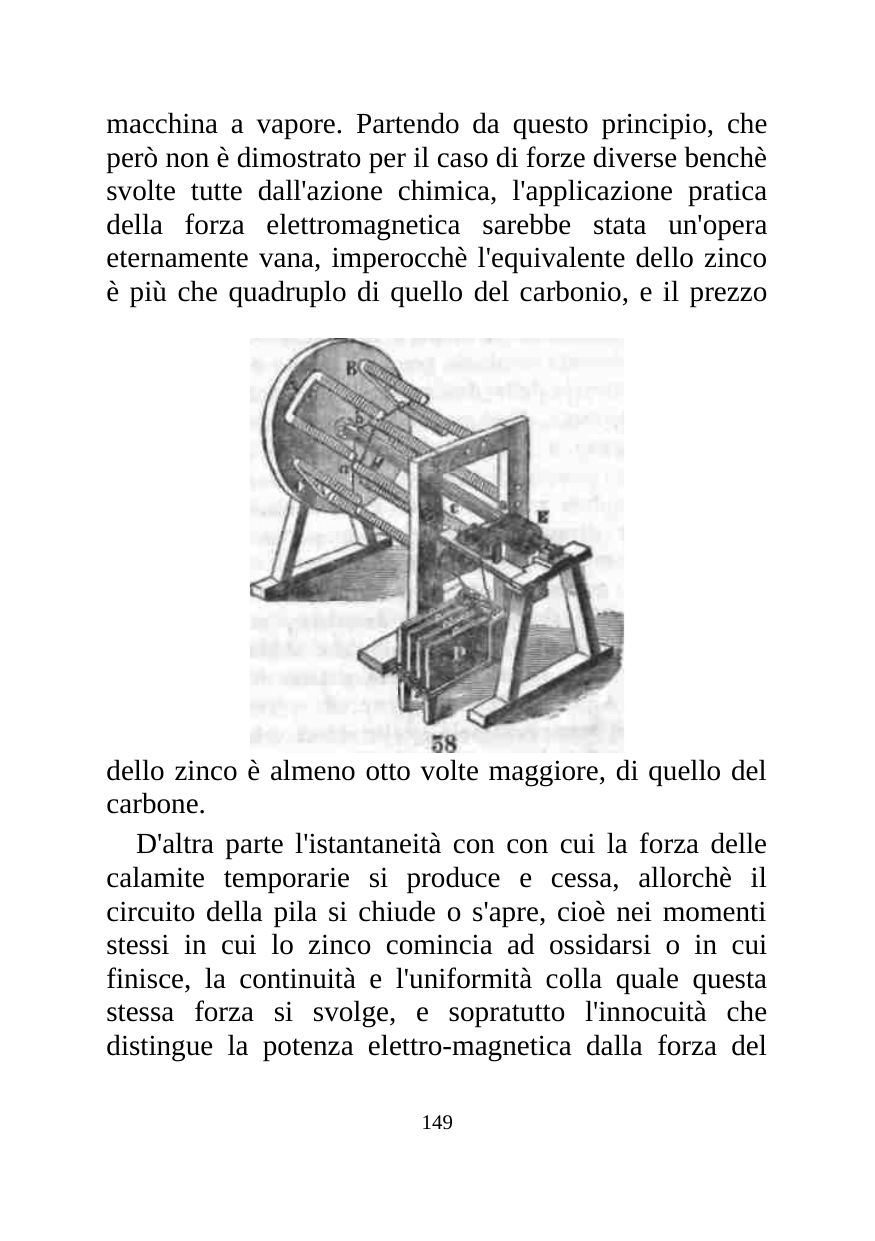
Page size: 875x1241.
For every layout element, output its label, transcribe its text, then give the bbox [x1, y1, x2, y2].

picture [249, 338, 625, 753]
text D'altra parte l'istantaneità con con cui la forza delle calamite temporarie si produce e cessa, allorchè il circuito della pila si chiude o s'apre, cioè nei momenti stessi in cui lo zinco comincia ad ossidarsi o in cui finisce, la continuità e l'uniformità colla quale questa stessa forza si svolge, e sopratutto l'innocuità che distingue la potenza elettro-magnetica dalla forza del [106, 827, 768, 1061]
text macchina a vapore. Partendo da questo principio, che però non è dimostrato per il caso di forze diverse benchè svolte tutte dall'azione chimica, l'applicazione pratica della forza elettromagnetica sarebbe stata un'opera eternamente vana, imperocchè l'equivalente dello zinco è più che quadruplo di quello del carbonio, e il prezzo dello zinco è almeno otto volte maggiore, di quello del carbone. [106, 106, 768, 820]
